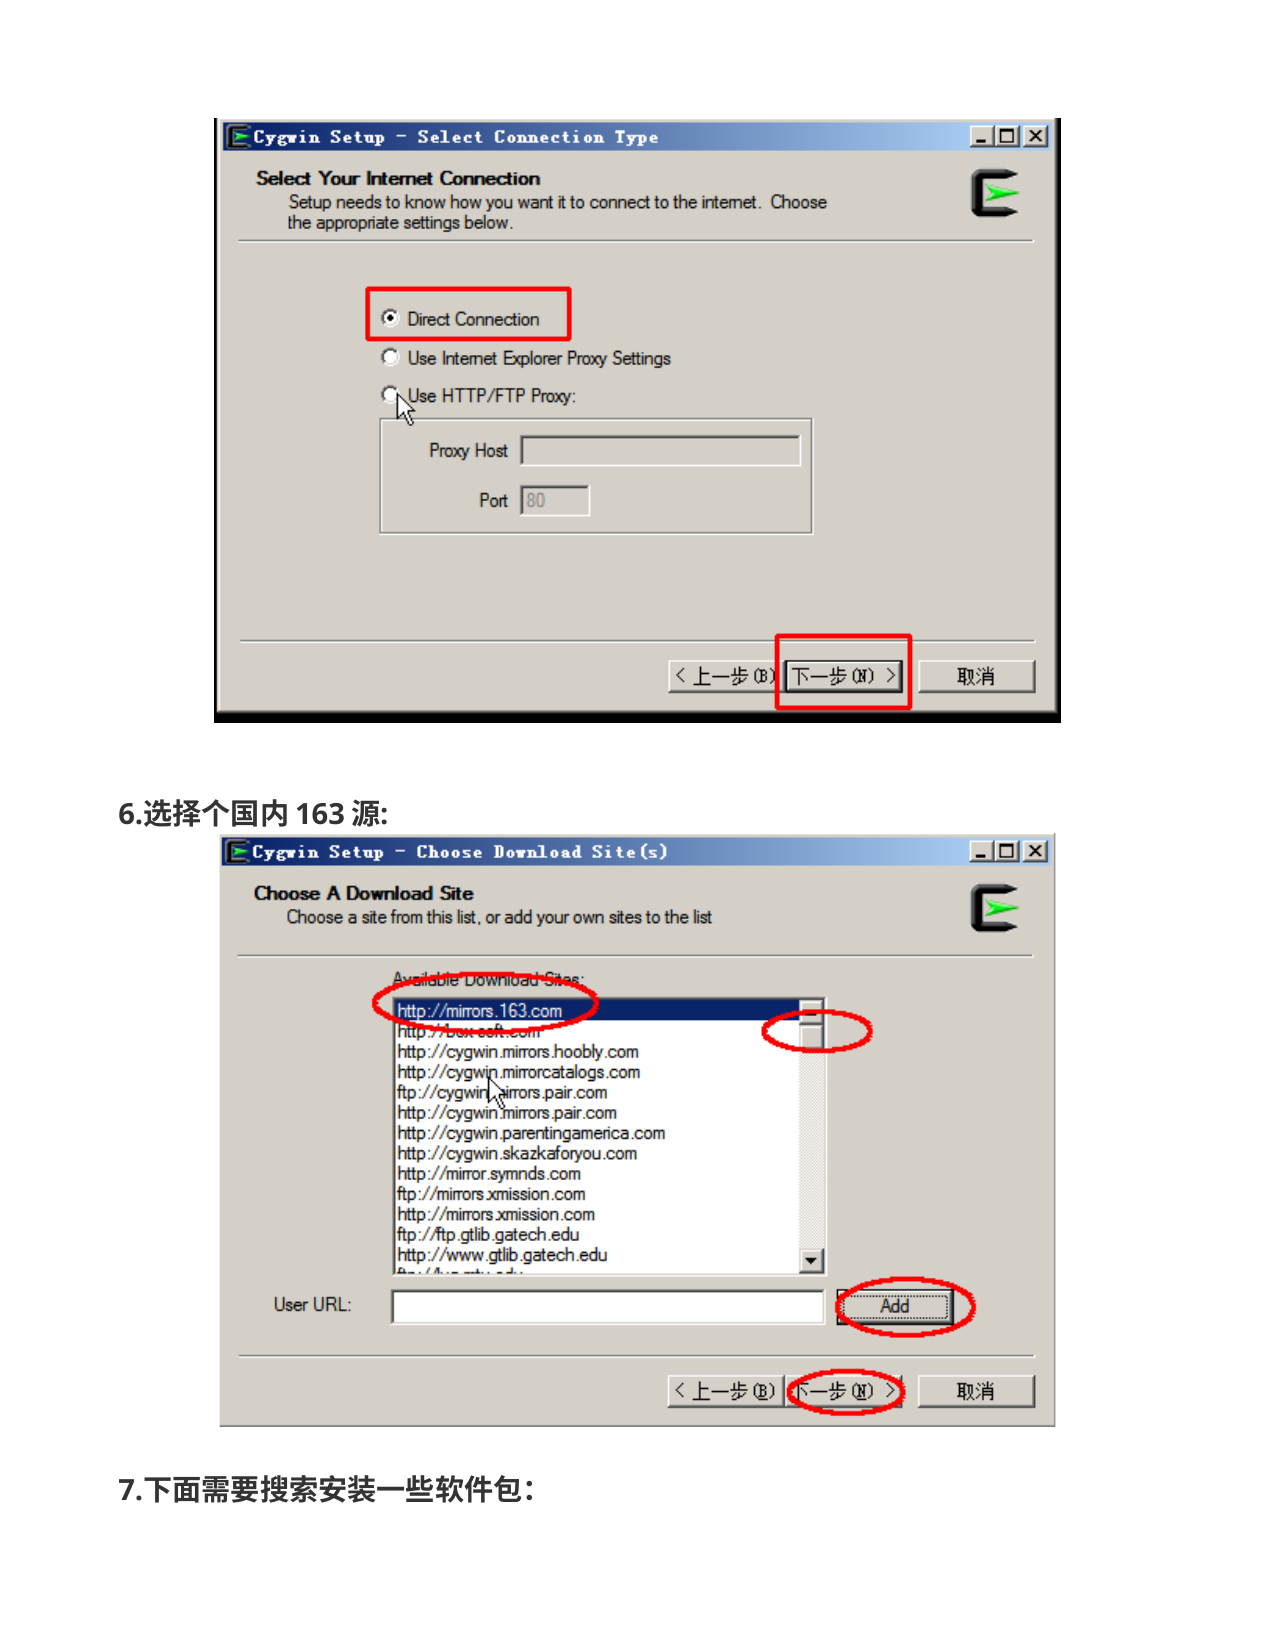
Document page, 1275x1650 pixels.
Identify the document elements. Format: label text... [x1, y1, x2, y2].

text 6.选择个国内163源: [118, 791, 1157, 833]
picture [219, 833, 1056, 1427]
picture [214, 118, 1061, 723]
text 7.下面需要搜索安装一些软件包： [118, 1467, 1157, 1509]
